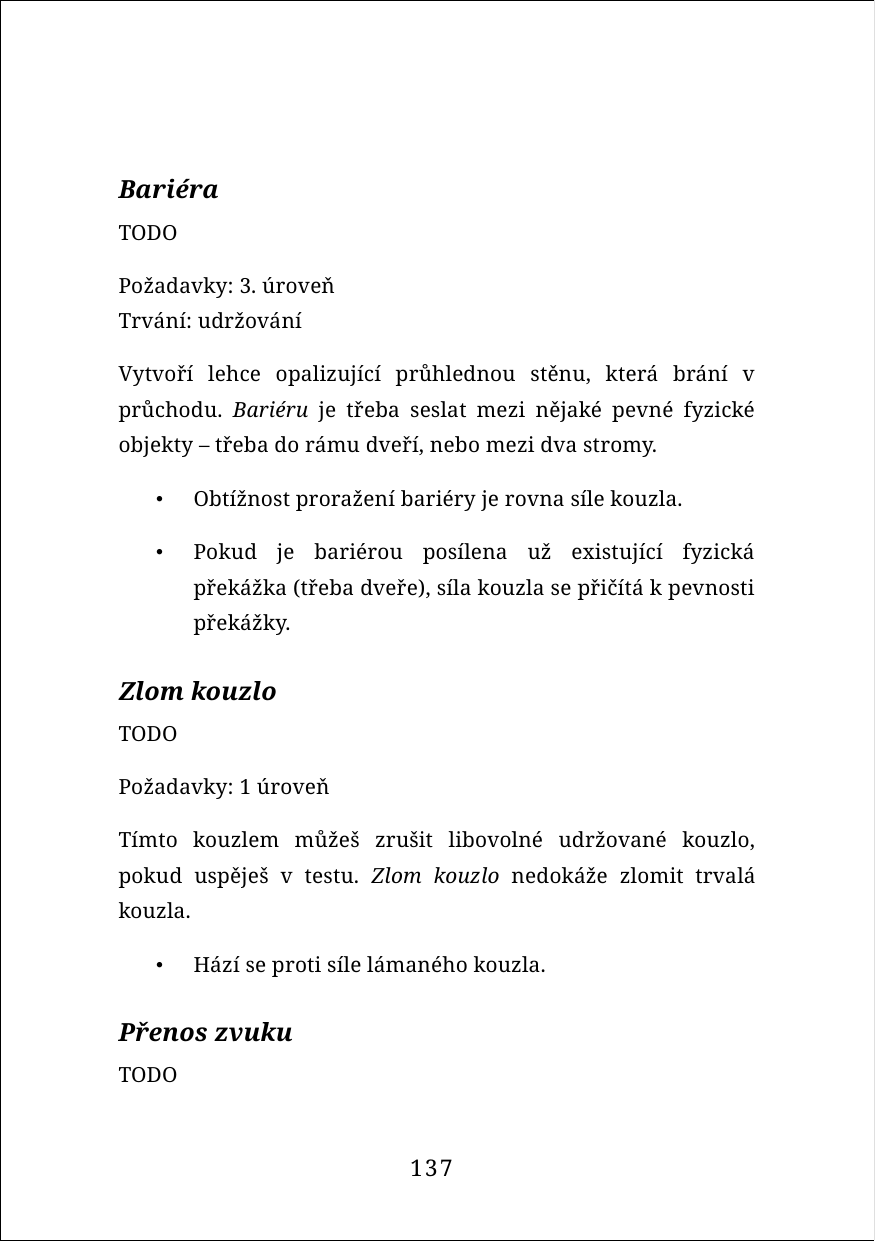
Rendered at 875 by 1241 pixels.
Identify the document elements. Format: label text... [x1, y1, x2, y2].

text Vytvoří lehce opalizující průhlednou stěnu, která brání v průchodu. Bariéru je třeba seslat mezi nějaké pevné fyzické objekty – třeba do rámu dveří, nebo mezi dva stromy. [118, 359, 756, 459]
text Tímto kouzlem můžeš zrušit libovolné udržované kouzlo, pokud uspěješ v testu. Zlom kouzlo nedokáže zlomit trvalá kouzla. [118, 825, 756, 925]
subtitle Bariéra [118, 172, 756, 206]
subtitle Přenos zvuku [118, 1015, 756, 1049]
text TODO [118, 1061, 756, 1089]
text TODO [118, 719, 756, 747]
text Požadavky: 1 úroveň [118, 772, 756, 801]
text TODO [118, 218, 756, 246]
list Pokud je bariérou posílena už existující fyzická překážka (třeba dveře), síla kouzla se přičítá k pevnosti překážky. [156, 537, 756, 637]
subtitle Zlom kouzlo [118, 673, 756, 707]
text Požadavky: 3. úroveň Trvání: udržování [118, 271, 756, 335]
list Hází se proti síle lámaného kouzla. [156, 950, 756, 978]
list Obtížnost proražení bariéry je rovna síle kouzla. [156, 484, 756, 512]
